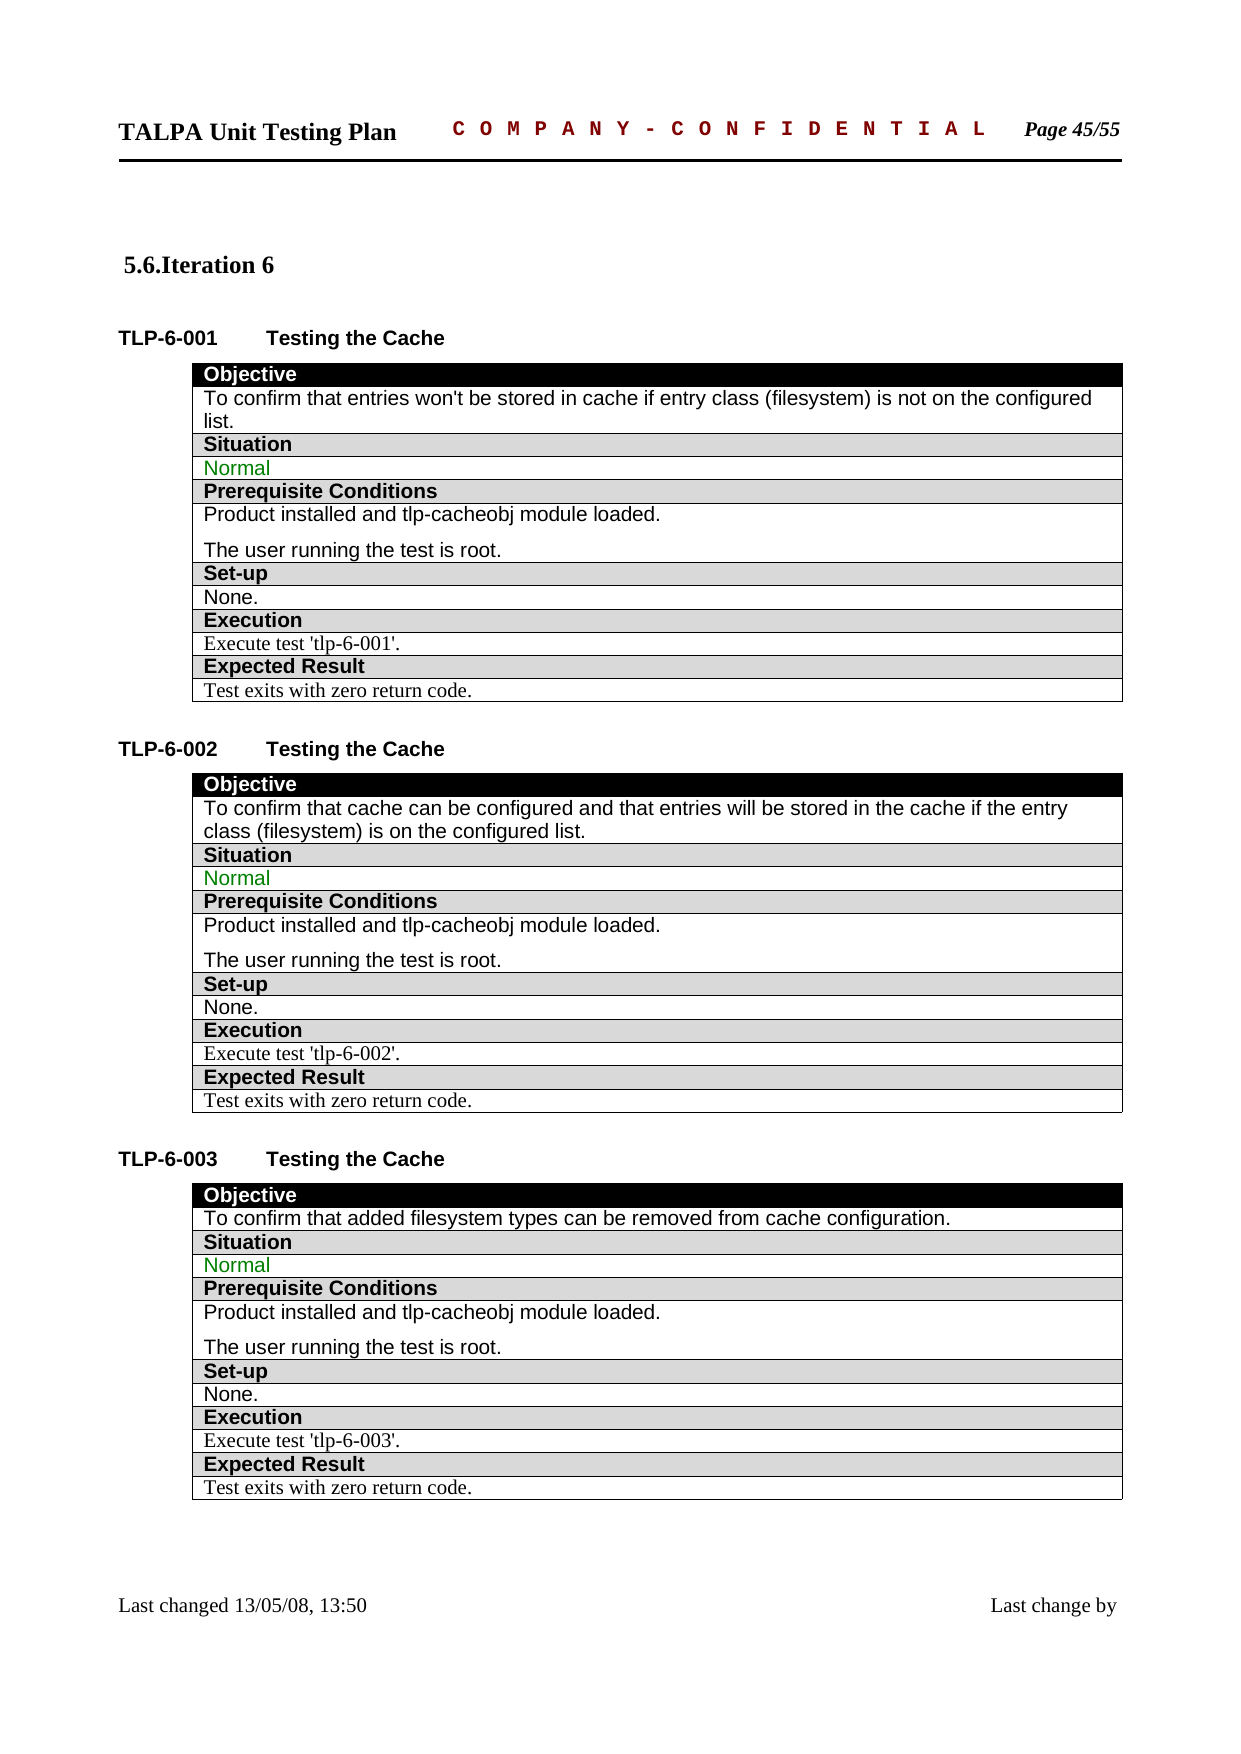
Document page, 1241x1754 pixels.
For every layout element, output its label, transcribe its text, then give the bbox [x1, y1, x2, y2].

text TLP-6-002 Testing the Cache [118, 737, 1122, 761]
table_cell Expected Result [193, 1066, 1122, 1089]
table_cell Execute test 'tlp-6-001'. [193, 633, 1122, 655]
table_cell Normal [193, 457, 1122, 479]
table_cell Execution [193, 1407, 1122, 1429]
table_cell Situation [193, 1231, 1122, 1254]
table_cell Test exits with zero return code. [193, 679, 1122, 701]
table_cell Product installed and tlp-cacheobj module loaded. The user running the test is root. [193, 504, 1122, 562]
table_cell Normal [193, 867, 1122, 890]
text TLP-6-001 Testing the Cache [118, 327, 1122, 350]
table_cell Expected Result [193, 656, 1122, 678]
table_cell Prerequisite Conditions [193, 891, 1122, 913]
table_cell None. [193, 996, 1122, 1019]
table_header Objective [193, 774, 1122, 796]
table_cell Set-up [193, 1360, 1122, 1383]
table_cell Execute test 'tlp-6-002'. [193, 1043, 1122, 1065]
table_cell Test exits with zero return code. [193, 1090, 1122, 1112]
table_cell Product installed and tlp-cacheobj module loaded. The user running the test is root. [193, 914, 1122, 972]
table_cell Test exits with zero return code. [193, 1477, 1122, 1499]
table_cell To confirm that cache can be configured and that entries will be stored in the cache if the entry class (filesystem) is on the configured list. [193, 797, 1122, 843]
subtitle Iteration 6 [124, 251, 1122, 279]
table_cell To confirm that entries won't be stored in cache if entry class (filesystem) is not on the configured list. [193, 387, 1122, 433]
table_cell None. [193, 1384, 1122, 1406]
table_header Objective [193, 1184, 1122, 1207]
table_cell Normal [193, 1255, 1122, 1277]
table_cell To confirm that added filesystem types can be removed from cache configuration. [193, 1208, 1122, 1230]
table_cell Execute test 'tlp-6-003'. [193, 1430, 1122, 1452]
table_cell Situation [193, 844, 1122, 866]
table_cell Prerequisite Conditions [193, 480, 1122, 503]
table_cell Prerequisite Conditions [193, 1278, 1122, 1300]
table_cell Execution [193, 1020, 1122, 1042]
text TLP-6-003 Testing the Cache [118, 1148, 1122, 1171]
table_cell None. [193, 586, 1122, 609]
table_cell Expected Result [193, 1453, 1122, 1476]
table_cell Situation [193, 434, 1122, 456]
table_cell Product installed and tlp-cacheobj module loaded. The user running the test is root. [193, 1301, 1122, 1359]
table_cell Execution [193, 610, 1122, 632]
table_header Objective [193, 364, 1122, 386]
table_cell Set-up [193, 973, 1122, 995]
table_cell Set-up [193, 563, 1122, 585]
